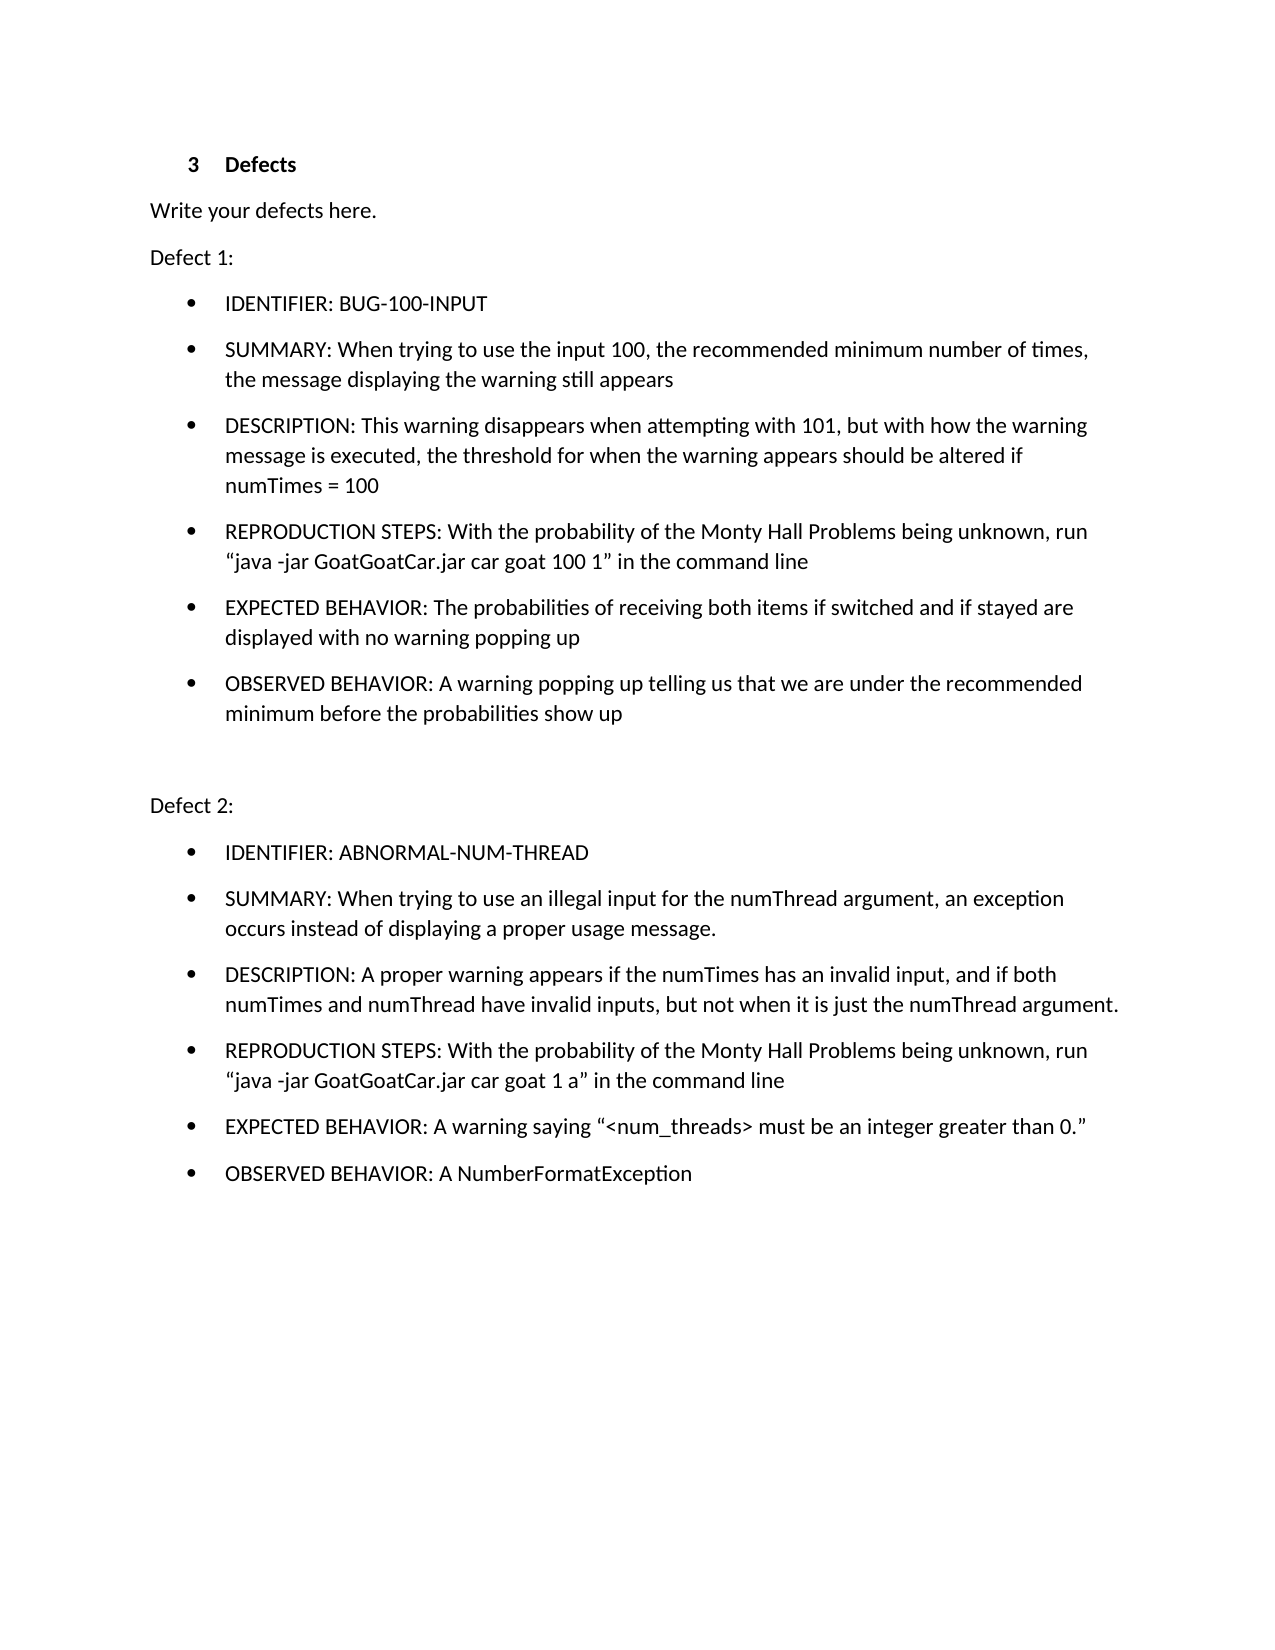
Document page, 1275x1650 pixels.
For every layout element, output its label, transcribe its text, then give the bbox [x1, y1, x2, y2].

list OBSERVED BEHAVIOR: A NumberFormatException [187, 1159, 1125, 1187]
list DESCRIPTION: This warning disappears when attempting with 101, but with how the warning message is executed, the threshold for when the warning appears should be altered if numTimes = 100 [187, 411, 1125, 499]
list DESCRIPTION: A proper warning appears if the numTimes has an invalid input, and if both numTimes and numThread have invalid inputs, but not when it is just the numThread argument. [187, 960, 1125, 1018]
list Defects [187, 150, 1125, 178]
text Defect 1: [150, 243, 1125, 271]
list IDENTIFIER: ABNORMAL-NUM-THREAD [187, 838, 1125, 866]
list SUMMARY: When trying to use an illegal input for the numThread argument, an exception occurs instead of displaying a proper usage message. [187, 884, 1125, 942]
list SUMMARY: When trying to use the input 100, the recommended minimum number of times, the message displaying the warning still appears [187, 335, 1125, 393]
list OBSERVED BEHAVIOR: A warning popping up telling us that we are under the recommended minimum before the probabilities show up [187, 669, 1125, 727]
list REPRODUCTION STEPS: With the probability of the Monty Hall Problems being unknown, run “java -jar GoatGoatCar.jar car goat 1 a” in the command line [187, 1036, 1125, 1094]
list EXPECTED BEHAVIOR: A warning saying “<num_threads> must be an integer greater than 0.” [187, 1112, 1125, 1141]
text Defect 2: [150, 792, 1125, 820]
list REPRODUCTION STEPS: With the probability of the Monty Hall Problems being unknown, run “java -jar GoatGoatCar.jar car goat 100 1” in the command line [187, 517, 1125, 575]
list IDENTIFIER: BUG-100-INPUT [187, 289, 1125, 317]
text Write your defects here. [150, 196, 1125, 224]
list EXPECTED BEHAVIOR: The probabilities of receiving both items if switched and if stayed are displayed with no warning popping up [187, 593, 1125, 651]
